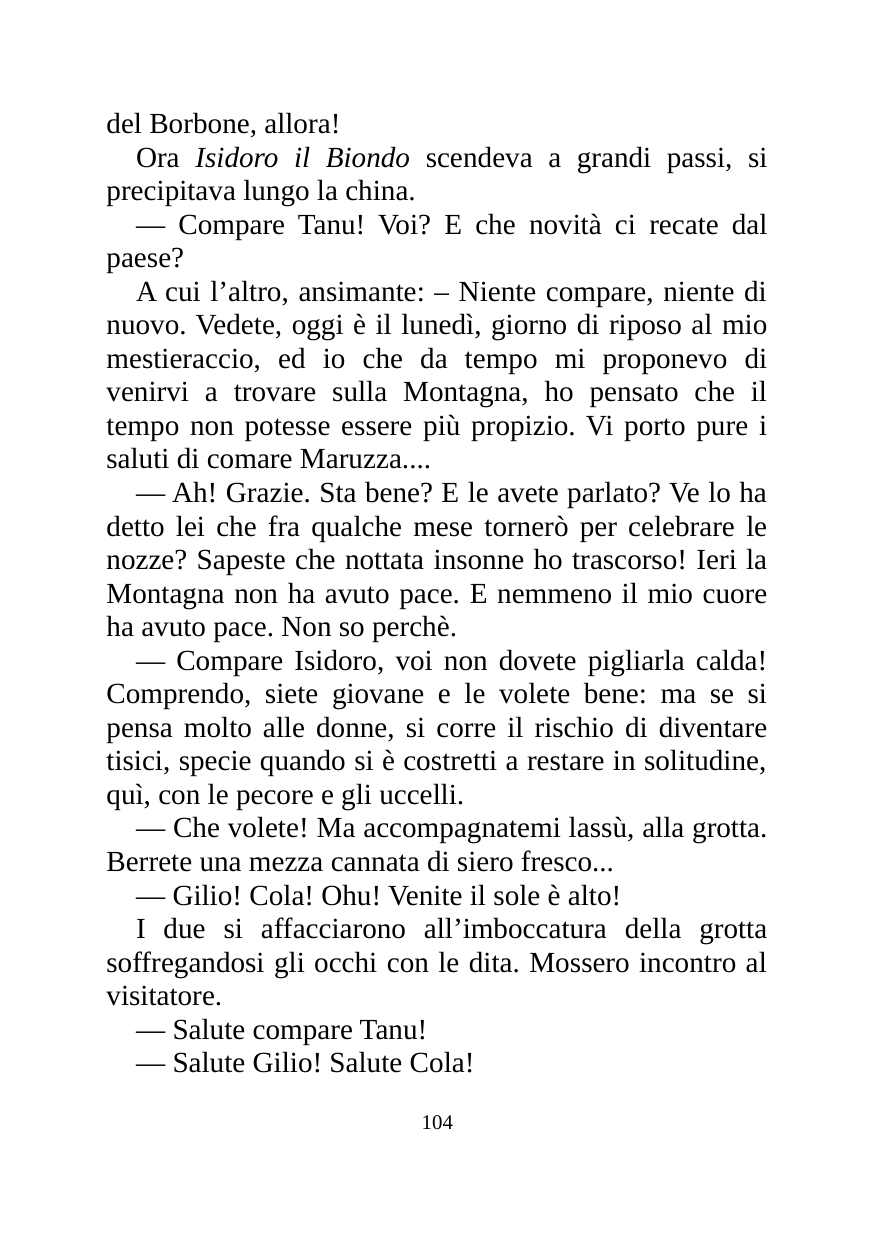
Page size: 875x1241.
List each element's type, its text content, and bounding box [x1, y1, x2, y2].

text — Compare Isidoro, voi non dovete pigliarla calda! Comprendo, siete giovane e le volete bene: ma se si pensa molto alle donne, si corre il rischio di diventare tisici, specie quando si è costretti a restare in solitudine, quì, con le pecore e gli uccelli. [106, 643, 768, 811]
text — Salute compare Tanu! [106, 1012, 768, 1045]
text — Compare Tanu! Voi? E che novità ci recate dal paese? [106, 207, 768, 274]
text del Borbone, allora! [106, 106, 768, 140]
text A cui l’altro, ansimante: – Niente compare, niente di nuovo. Vedete, oggi è il lunedì, giorno di riposo al mio mestieraccio, ed io che da tempo mi proponevo di venirvi a trovare sulla Montagna, ho pensato che il tempo non potesse essere più propizio. Vi porto pure i saluti di comare Maruzza.... [106, 274, 768, 475]
text — Che volete! Ma accompagnatemi lassù, alla grotta. Berrete una mezza cannata di siero fresco... [106, 811, 768, 878]
text Ora Isidoro il Biondo scendeva a grandi passi, si precipitava lungo la china. [106, 140, 768, 207]
text — Ah! Grazie. Sta bene? E le avete parlato? Ve lo ha detto lei che fra qualche mese tornerò per celebrare le nozze? Sapeste che nottata insonne ho trascorso! Ieri la Montagna non ha avuto pace. E nemmeno il mio cuore ha avuto pace. Non so perchè. [106, 475, 768, 643]
text I due si affacciarono all’imboccatura della grotta soffregandosi gli occhi con le dita. Mossero incontro al visitatore. [106, 911, 768, 1012]
text — Salute Gilio! Salute Cola! [106, 1045, 768, 1079]
text — Gilio! Cola! Ohu! Venite il sole è alto! [106, 878, 768, 911]
